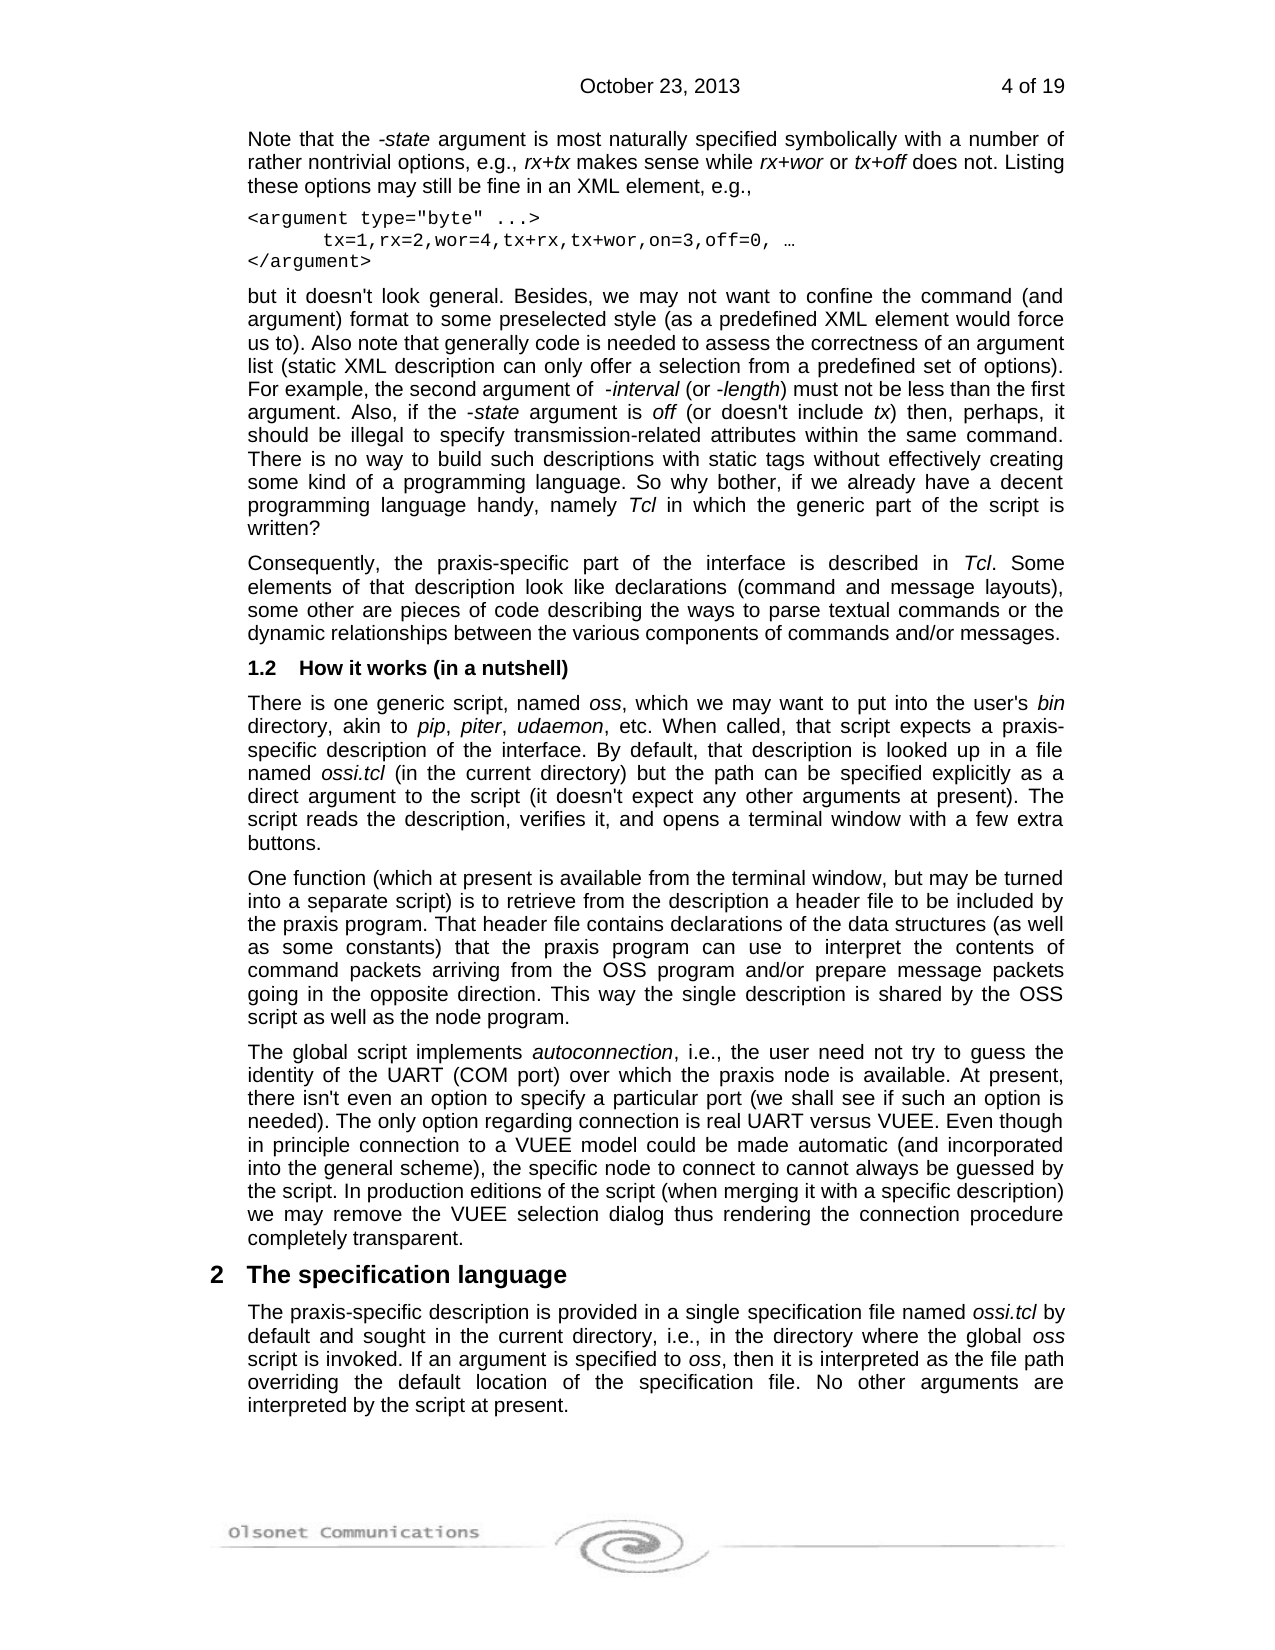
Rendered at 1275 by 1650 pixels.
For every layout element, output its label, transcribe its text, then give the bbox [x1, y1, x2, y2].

subtitle How it works (in a nutshell) [247, 657, 1065, 680]
text tx=1,rx=2,wor=4,tx+rx,tx+wor,on=3,off=0, … [247, 230, 1065, 252]
text Note that the -state argument is most naturally specified symbolically with a number of rather nontrivial options, e.g., rx+tx makes sense while rx+wor or tx+off does not. Listing these options may still be fine in an XML element, e.g., [247, 128, 1065, 197]
text <argument type="byte" ...> [247, 209, 1065, 230]
text There is one generic script, named oss, which we may want to put into the user's bin directory, akin to pip, piter, udaemon, etc. When called, that script expects a praxis-specific description of the interface. By default, that description is looked up in a file named ossi.tcl (in the current directory) but the path can be specified explicitly as a direct argument to the script (it doesn't expect any other arguments at present). The script reads the description, verifies it, and opens a terminal window with a few extra buttons. [247, 692, 1065, 854]
picture [210, 1504, 1065, 1596]
text The global script implements autoconnection, i.e., the user need not try to guess the identity of the UART (COM port) over which the praxis node is available. At present, there isn't even an option to specify a particular port (we shall see if such an option is needed). The only option regarding connection is real UART versus VUEE. Even though in principle connection to a VUEE model could be made automatic (and incorporated into the general scheme), the specific node to connect to cannot always be guessed by the script. In production editions of the script (when merging it with a specific description) we may remove the VUEE selection dialog thus rendering the connection procedure completely transparent. [247, 1040, 1065, 1249]
text Consequently, the praxis-specific part of the interface is described in Tcl. Some elements of that description look like declarations (command and message layouts), some other are pieces of code describing the ways to parse textual commands or the dynamic relationships between the various components of commands and/or messages. [247, 552, 1065, 645]
text The praxis-specific description is provided in a single specification file named ossi.tcl by default and sought in the current directory, i.e., in the directory where the global oss script is invoked. If an argument is specified to oss, then it is interpreted as the file path overriding the default location of the specification file. No other arguments are interpreted by the script at present. [247, 1301, 1065, 1417]
text </argument> [247, 252, 1065, 273]
subtitle The specification language [210, 1261, 1065, 1289]
text but it doesn't look general. Besides, we may not want to confine the command (and argument) format to some preselected style (as a predefined XML element would force us to). Also note that generally code is needed to assess the correctness of an argument list (static XML description can only offer a selection from a predefined set of options). For example, the second argument of -interval (or -length) must not be less than the first argument. Also, if the -state argument is off (or doesn't include tx) then, perhaps, it should be illegal to specify transmission-related attributes within the same command. There is no way to build such descriptions with static tags without effectively creating some kind of a programming language. So why bother, if we already have a decent programming language handy, namely Tcl in which the generic part of the script is written? [247, 285, 1065, 540]
text One function (which at present is available from the terminal window, but may be turned into a separate script) is to retrieve from the description a header file to be included by the praxis program. That header file contains declarations of the data structures (as well as some constants) that the praxis program can use to interpret the contents of command packets arriving from the OSS program and/or prepare message packets going in the opposite direction. This way the single description is shared by the OSS script as well as the node program. [247, 866, 1065, 1029]
